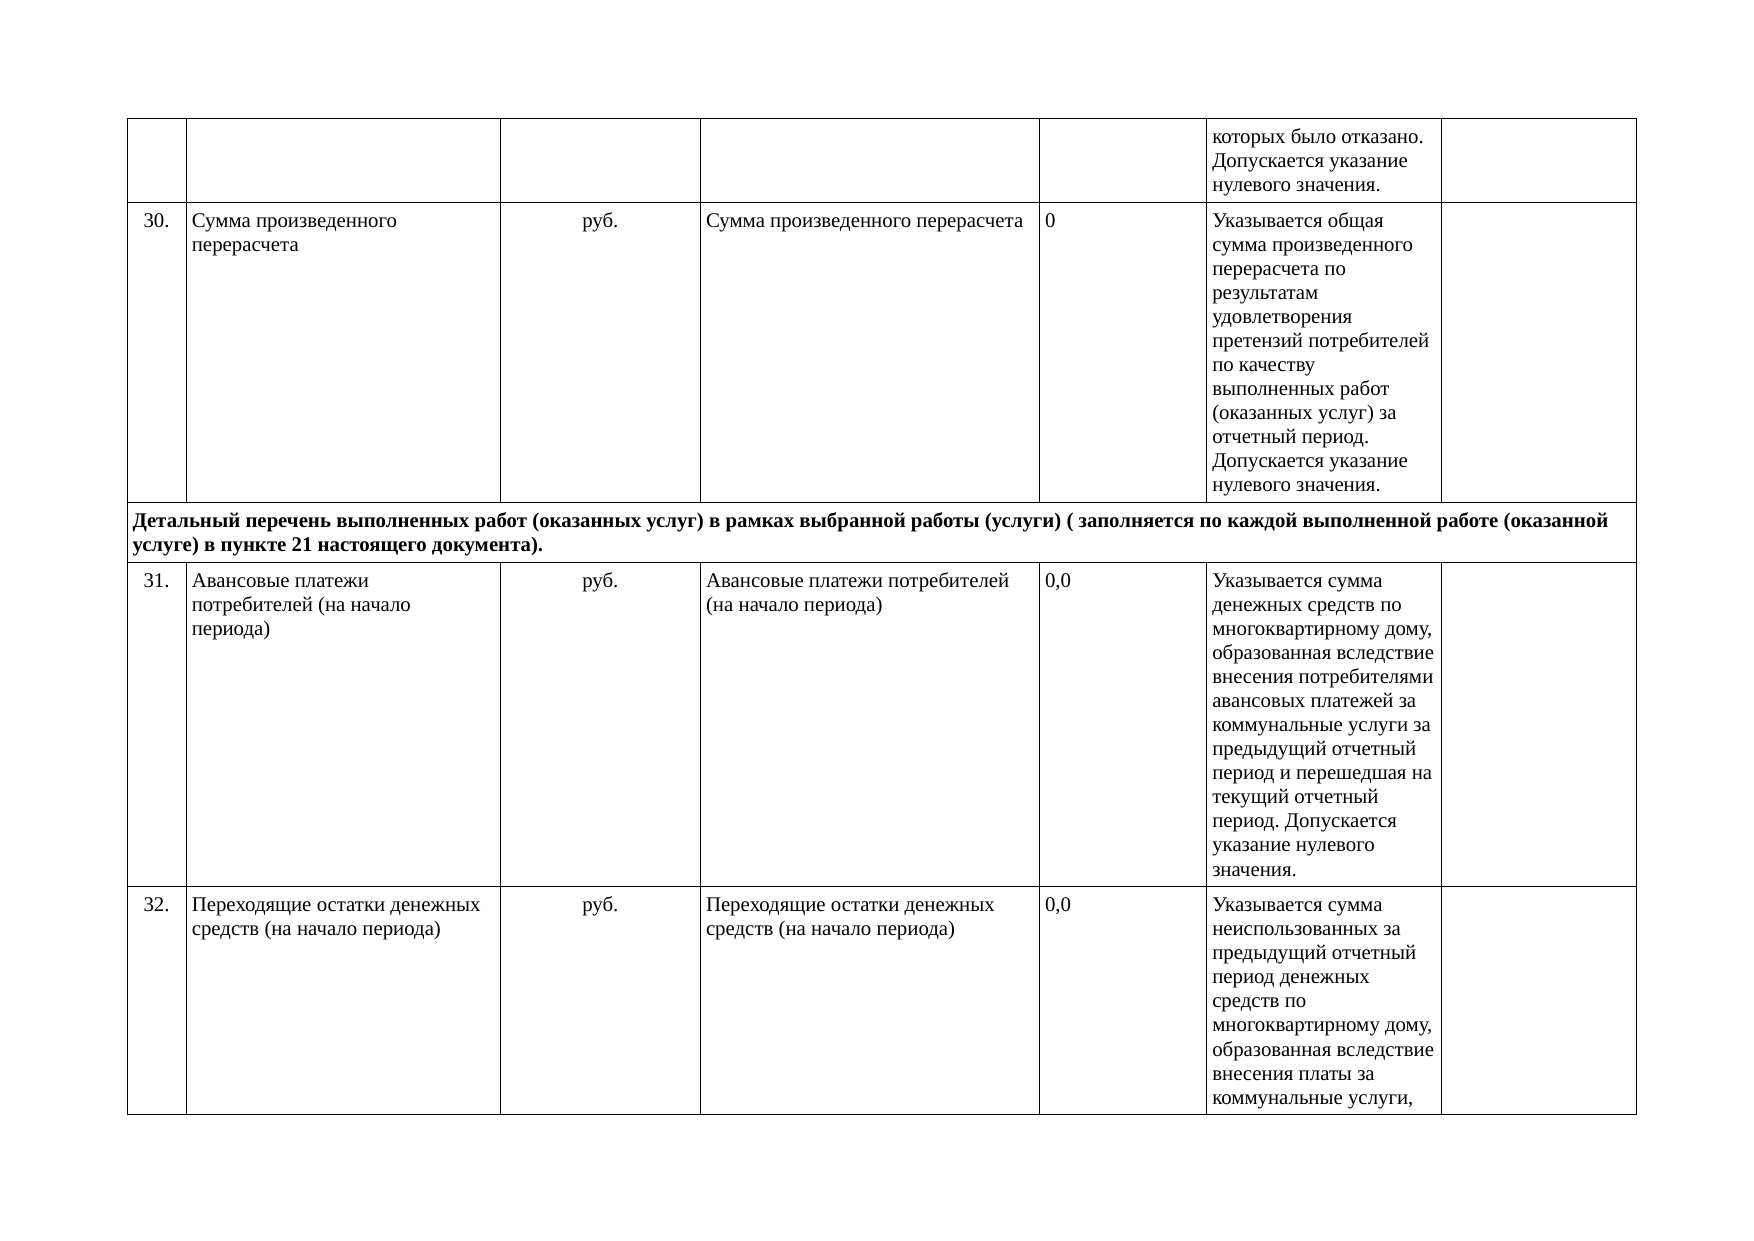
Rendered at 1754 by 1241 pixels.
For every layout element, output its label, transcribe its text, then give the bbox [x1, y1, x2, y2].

table_cell 32. [128, 887, 186, 1114]
table_cell руб. [501, 203, 700, 502]
table_cell 30. [128, 203, 186, 502]
table_cell [1442, 203, 1636, 502]
table_cell которых было отказано. Допускается указание нулевого значения. [1207, 119, 1441, 202]
table_cell [1442, 887, 1636, 1114]
table_cell Детальный перечень выполненных работ (оказанных услуг) в рамках выбранной работы (услуги) ( заполняется по каждой выполненной работе (оказанной услуге) в пункте 21 настоящего документа). [128, 503, 1636, 562]
table_cell 31. [128, 563, 186, 886]
table_cell [701, 119, 1039, 202]
table_cell [1442, 563, 1636, 886]
table_cell руб. [501, 887, 700, 1114]
table_cell Указывается сумма неиспользованных за предыдущий отчетный период денежных средств по многоквартирному дому, образованная вследствие внесения платы за коммунальные услуги, [1207, 887, 1441, 1114]
table_cell Сумма произведенного перерасчета [701, 203, 1039, 502]
table_cell 0 [1040, 203, 1206, 502]
table_cell Переходящие остатки денежных средств (на начало периода) [187, 887, 500, 1114]
table_cell Авансовые платежи потребителей (на начало периода) [187, 563, 500, 886]
table_cell Авансовые платежи потребителей (на начало периода) [701, 563, 1039, 886]
table_cell 0,0 [1040, 563, 1206, 886]
table_cell 0,0 [1040, 887, 1206, 1114]
table_cell [1442, 119, 1636, 202]
table_cell [128, 119, 186, 202]
table_cell [501, 119, 700, 202]
table_cell Переходящие остатки денежных средств (на начало периода) [701, 887, 1039, 1114]
table_cell [187, 119, 500, 202]
table_cell Указывается сумма денежных средств по многоквартирному дому, образованная вследствие внесения потребителями авансовых платежей за коммунальные услуги за предыдущий отчетный период и перешедшая на текущий отчетный период. Допускается указание нулевого значения. [1207, 563, 1441, 886]
table_cell Сумма произведенного перерасчета [187, 203, 500, 502]
table_cell [1040, 119, 1206, 202]
table_cell руб. [501, 563, 700, 886]
table_cell Указывается общая сумма произведенного перерасчета по результатам удовлетворения претензий потребителей по качеству выполненных работ (оказанных услуг) за отчетный период. Допускается указание нулевого значения. [1207, 203, 1441, 502]
